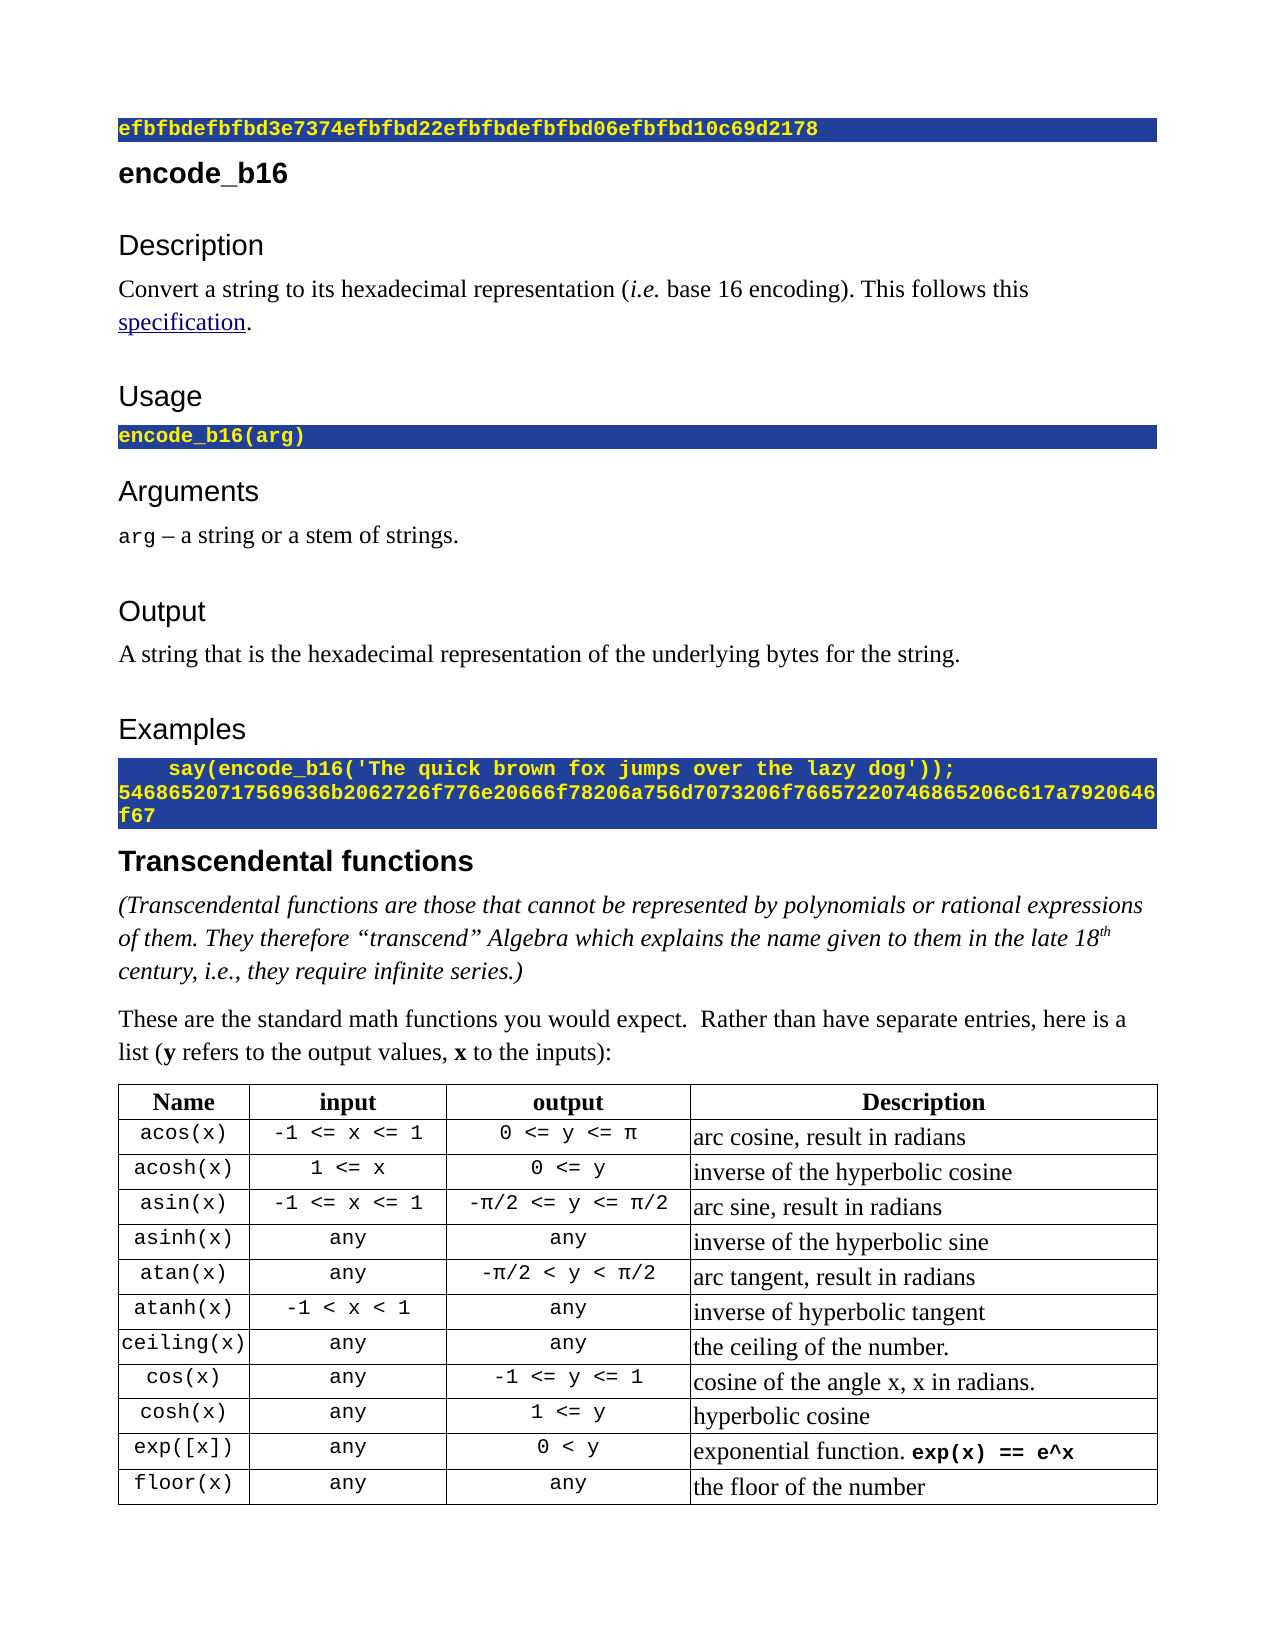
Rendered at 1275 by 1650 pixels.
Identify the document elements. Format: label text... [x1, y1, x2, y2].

table_cell arc tangent, result in radians [691, 1260, 1157, 1294]
table_header Name [119, 1085, 249, 1119]
table_cell arc cosine, result in radians [691, 1120, 1157, 1154]
text Convert a string to its hexadecimal representation (i.e. base 16 encoding). This follows this specification. [118, 274, 1157, 335]
table_cell hyperbolic cosine [691, 1399, 1157, 1433]
table_cell asinh(x) [119, 1225, 249, 1259]
table_cell any [250, 1365, 446, 1398]
table_cell 1 <= x [250, 1155, 446, 1189]
table_cell 1 <= y [447, 1399, 690, 1433]
table_cell -π/2 < y < π/2 [447, 1260, 690, 1294]
subtitle Usage [118, 379, 1157, 413]
table_header Description [691, 1085, 1157, 1119]
table_cell exp([x]) [119, 1434, 249, 1469]
table_cell 0 <= y [447, 1155, 690, 1189]
table_cell 0 <= y <= π [447, 1120, 690, 1154]
table_cell atan(x) [119, 1260, 249, 1294]
table_cell inverse of the hyperbolic cosine [691, 1155, 1157, 1189]
text efbfbdefbfbd3e7374efbfbd22efbfbdefbfbd06efbfbd10c69d2178 [118, 118, 1157, 142]
table_cell any [250, 1470, 446, 1504]
table_cell any [447, 1470, 690, 1504]
table_cell any [447, 1295, 690, 1328]
table_cell inverse of hyperbolic tangent [691, 1295, 1157, 1328]
table_cell any [250, 1330, 446, 1363]
table_cell -1 <= y <= 1 [447, 1365, 690, 1398]
table_cell -1 < x < 1 [250, 1295, 446, 1328]
table_cell -1 <= x <= 1 [250, 1120, 446, 1154]
table_cell any [250, 1260, 446, 1294]
text These are the standard math functions you would expect. Rather than have separate entries, here is a list (y refers to the output values, x to the inputs): [118, 1004, 1157, 1065]
table_cell inverse of the hyperbolic sine [691, 1225, 1157, 1259]
subtitle Arguments [118, 474, 1157, 507]
table_cell cos(x) [119, 1365, 249, 1398]
table_cell floor(x) [119, 1470, 249, 1504]
table_cell exponential function. exp(x) == e^x [691, 1434, 1157, 1469]
table_cell arc sine, result in radians [691, 1190, 1157, 1224]
table_cell the ceiling of the number. [691, 1330, 1157, 1363]
text (Transcendental functions are those that cannot be represented by polynomials or rational expressions of them. They therefore “transcend” Algebra which explains the name given to them in the late 18th century, i.e., they require infinite series.) [118, 890, 1157, 985]
table_cell acos(x) [119, 1120, 249, 1154]
table_cell ceiling(x) [119, 1330, 249, 1363]
table_cell the floor of the number [691, 1470, 1157, 1504]
text 54686520717569636b2062726f776e20666f78206a756d7073206f76657220746865206c617a7920646f67 [118, 782, 1157, 829]
subtitle Transcendental functions [118, 844, 1157, 877]
table_cell asin(x) [119, 1190, 249, 1224]
table_cell cosh(x) [119, 1399, 249, 1433]
table_cell -π/2 <= y <= π/2 [447, 1190, 690, 1224]
table_cell 0 < y [447, 1434, 690, 1469]
subtitle Examples [118, 712, 1157, 746]
text say(encode_b16('The quick brown fox jumps over the lazy dog')); [118, 758, 1157, 782]
table_cell any [447, 1330, 690, 1363]
table_cell any [447, 1225, 690, 1259]
table_cell atanh(x) [119, 1295, 249, 1328]
text encode_b16(arg) [118, 425, 1157, 449]
table_cell any [250, 1434, 446, 1469]
subtitle Description [118, 228, 1157, 261]
table_cell -1 <= x <= 1 [250, 1190, 446, 1224]
table_cell cosine of the angle x, x in radians. [691, 1365, 1157, 1398]
subtitle encode_b16 [118, 156, 1157, 190]
table_header input [250, 1085, 446, 1119]
table_cell any [250, 1399, 446, 1433]
table_cell any [250, 1225, 446, 1259]
table_cell acosh(x) [119, 1155, 249, 1189]
text arg – a string or a stem of strings. [118, 520, 1157, 549]
table_header output [447, 1085, 690, 1119]
text A string that is the hexadecimal representation of the underlying bytes for the string. [118, 639, 1157, 668]
subtitle Output [118, 593, 1157, 627]
